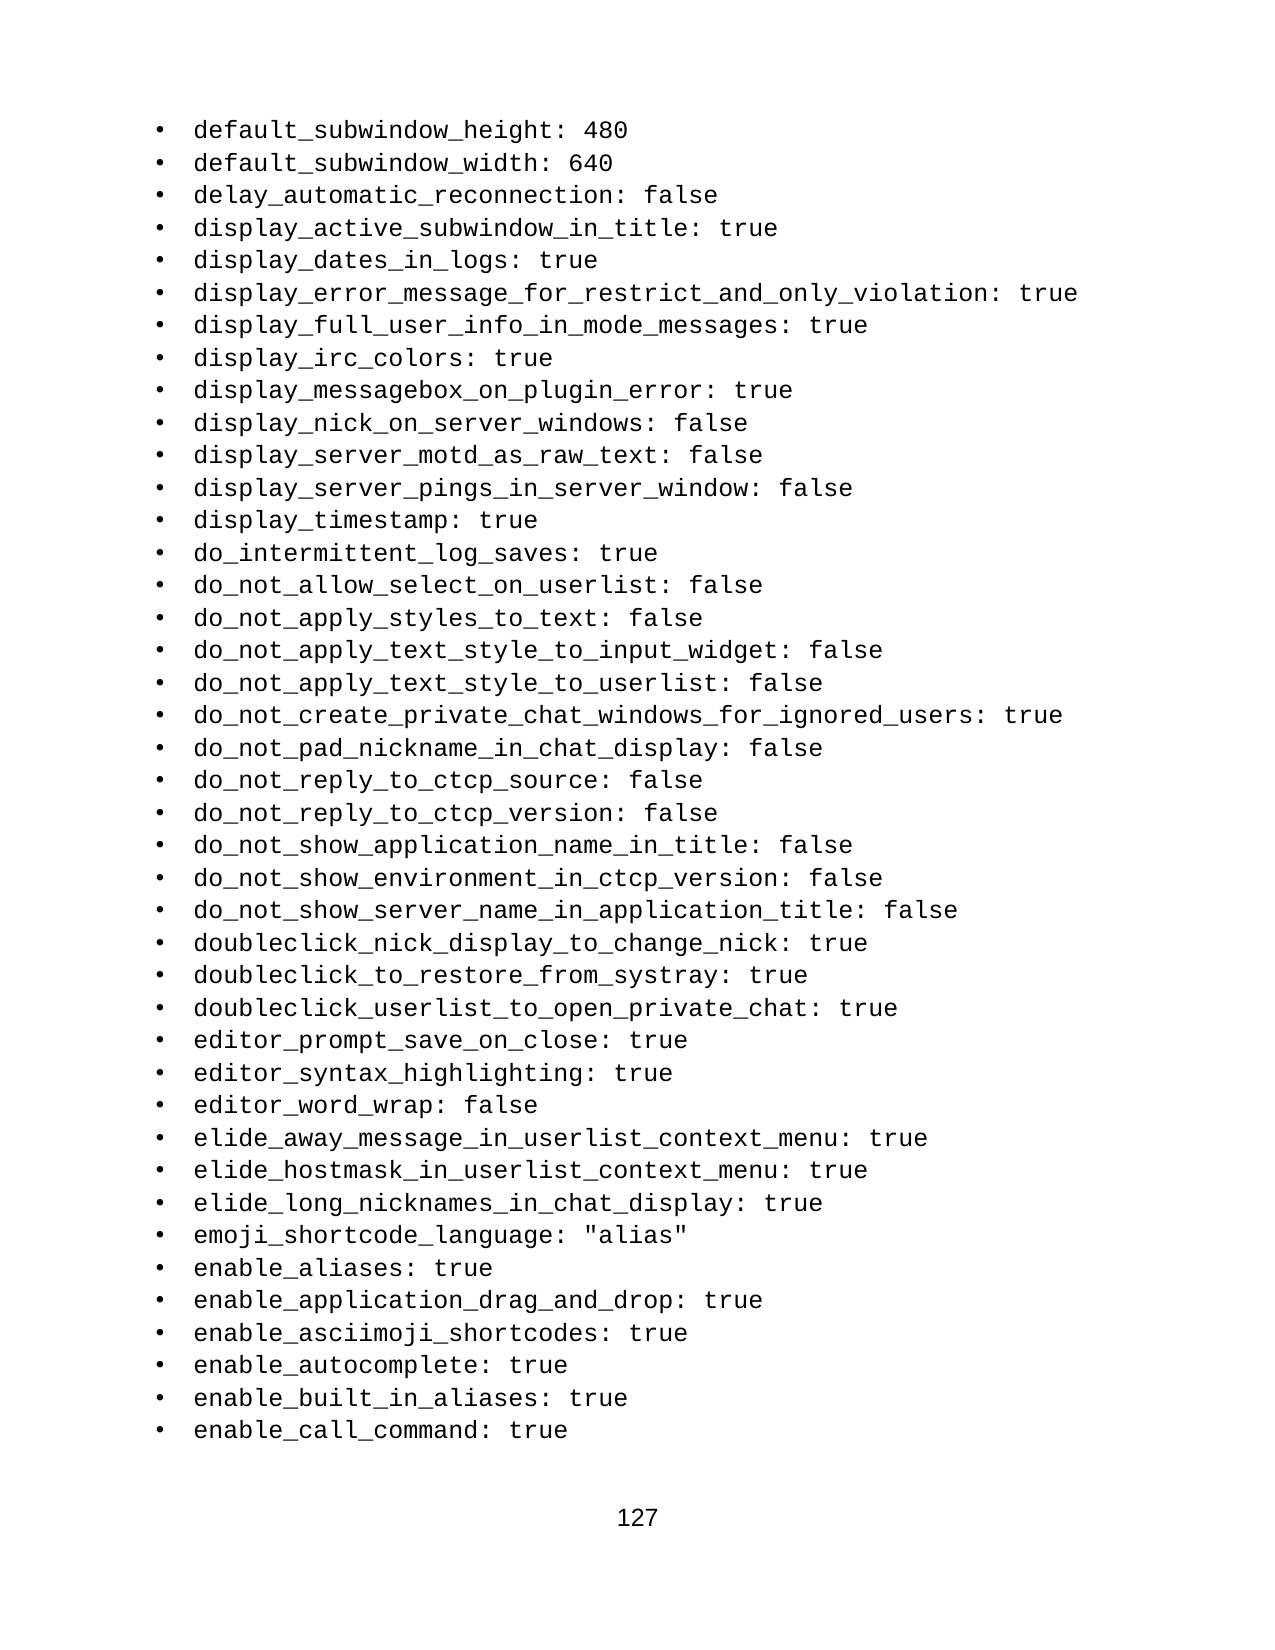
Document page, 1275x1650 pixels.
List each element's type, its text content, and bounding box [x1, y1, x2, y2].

list display_nick_on_server_windows: false [156, 411, 1157, 439]
list editor_syntax_highlighting: true [156, 1061, 1157, 1089]
list do_not_apply_text_style_to_userlist: false [156, 671, 1157, 699]
list display_dates_in_logs: true [156, 248, 1157, 276]
list delay_automatic_reconnection: false [156, 183, 1157, 211]
list doubleclick_to_restore_from_systray: true [156, 963, 1157, 991]
list display_irc_colors: true [156, 346, 1157, 374]
list doubleclick_userlist_to_open_private_chat: true [156, 996, 1157, 1024]
list default_subwindow_height: 480 [156, 118, 1157, 146]
list do_not_reply_to_ctcp_version: false [156, 801, 1157, 829]
list enable_asciimoji_shortcodes: true [156, 1321, 1157, 1349]
list do_not_create_private_chat_windows_for_ignored_users: true [156, 703, 1157, 731]
list do_intermittent_log_saves: true [156, 541, 1157, 569]
list display_timestamp: true [156, 508, 1157, 536]
list do_not_show_server_name_in_application_title: false [156, 898, 1157, 926]
list default_subwindow_width: 640 [156, 151, 1157, 179]
list display_messagebox_on_plugin_error: true [156, 378, 1157, 406]
list do_not_apply_text_style_to_input_widget: false [156, 638, 1157, 666]
list editor_word_wrap: false [156, 1093, 1157, 1121]
list elide_long_nicknames_in_chat_display: true [156, 1191, 1157, 1219]
list do_not_allow_select_on_userlist: false [156, 573, 1157, 601]
list enable_application_drag_and_drop: true [156, 1288, 1157, 1316]
list emoji_shortcode_language: "alias" [156, 1223, 1157, 1251]
list enable_aliases: true [156, 1256, 1157, 1284]
list elide_hostmask_in_userlist_context_menu: true [156, 1158, 1157, 1186]
list display_full_user_info_in_mode_messages: true [156, 313, 1157, 341]
list display_server_motd_as_raw_text: false [156, 443, 1157, 471]
list do_not_reply_to_ctcp_source: false [156, 768, 1157, 796]
list display_server_pings_in_server_window: false [156, 476, 1157, 504]
list do_not_pad_nickname_in_chat_display: false [156, 736, 1157, 764]
list enable_built_in_aliases: true [156, 1386, 1157, 1414]
list display_active_subwindow_in_title: true [156, 216, 1157, 244]
list do_not_apply_styles_to_text: false [156, 606, 1157, 634]
list do_not_show_application_name_in_title: false [156, 833, 1157, 861]
list enable_autocomplete: true [156, 1353, 1157, 1381]
list doubleclick_nick_display_to_change_nick: true [156, 931, 1157, 959]
list enable_call_command: true [156, 1418, 1157, 1446]
list editor_prompt_save_on_close: true [156, 1028, 1157, 1056]
list do_not_show_environment_in_ctcp_version: false [156, 866, 1157, 894]
list display_error_message_for_restrict_and_only_violation: true [156, 281, 1157, 309]
list elide_away_message_in_userlist_context_menu: true [156, 1126, 1157, 1154]
